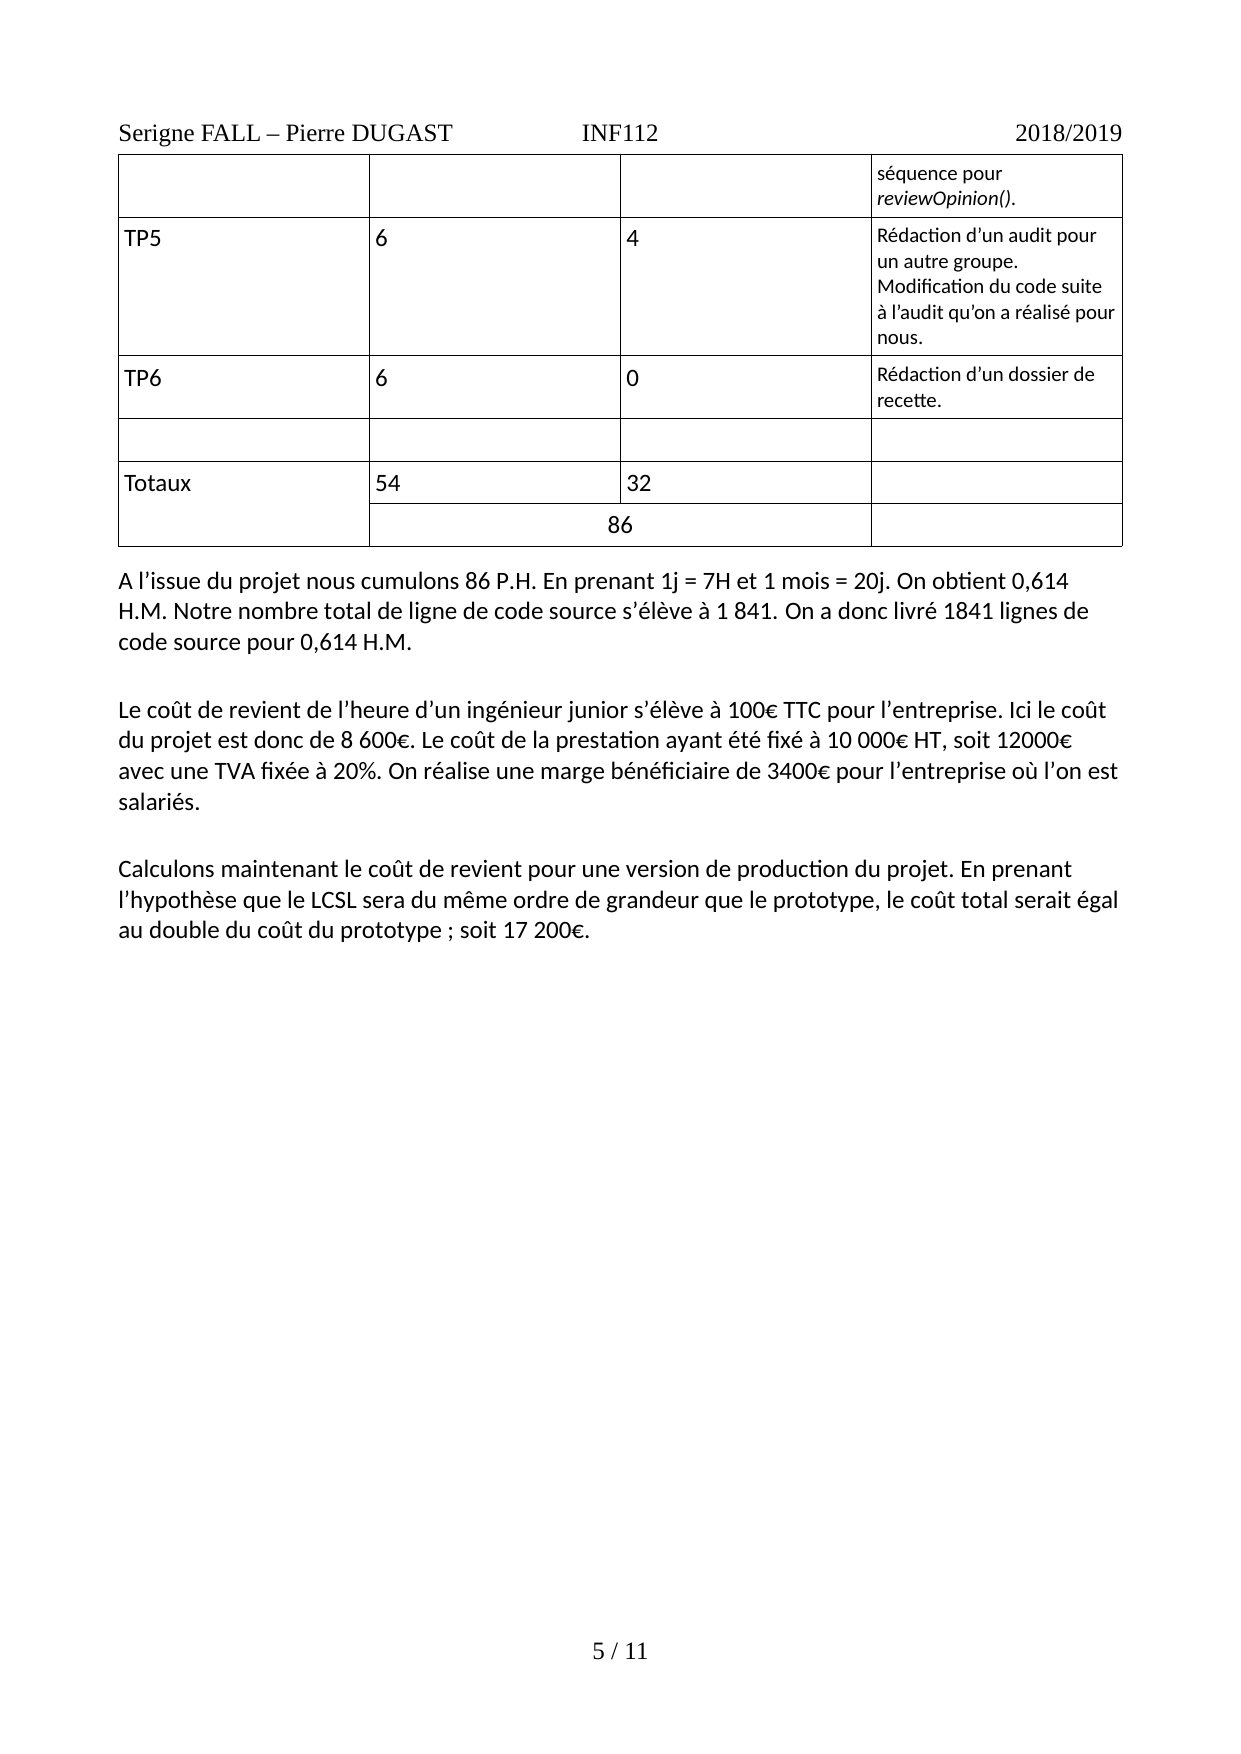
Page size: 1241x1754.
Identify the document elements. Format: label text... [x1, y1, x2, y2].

table_cell 0 [621, 356, 871, 418]
table_cell 54 [370, 462, 620, 503]
table_cell [621, 155, 871, 216]
table_cell [872, 504, 1122, 546]
table_cell TP6 [119, 356, 369, 418]
table_cell 6 [370, 356, 620, 418]
table_cell [370, 419, 620, 461]
table_cell 86 [370, 504, 871, 546]
text A l’issue du projet nous cumulons 86 P.H. En prenant 1j = 7H et 1 mois = 20j. On obtient 0,614 H.M. Notre nombre total de ligne de code source s’élève à 1 841. On a donc livré 1841 lignes de code source pour 0,614 H.M. [118, 565, 1122, 657]
text Le coût de revient de l’heure d’un ingénieur junior s’élève à 100€ TTC pour l’entreprise. Ici le coût du projet est donc de 8 600€. Le coût de la prestation ayant été fixé à 10 000€ HT, soit 12000€ avec une TVA fixée à 20%. On réalise une marge bénéficiaire de 3400€ pour l’entreprise où l’on est salariés. [118, 694, 1122, 816]
table_cell [370, 155, 620, 216]
table_cell 4 [621, 218, 871, 355]
table_cell 32 [621, 462, 871, 503]
table_cell [872, 419, 1122, 461]
text Calculons maintenant le coût de revient pour une version de production du projet. En prenant l’hypothèse que le LCSL sera du même ordre de grandeur que le prototype, le coût total serait égal au double du coût du prototype ; soit 17 200€. [118, 854, 1122, 945]
table_cell Rédaction d’un audit pour un autre groupe. Modification du code suite à l’audit qu’on a réalisé pour nous. [872, 218, 1122, 355]
table_cell Rédaction d’un dossier de recette. [872, 356, 1122, 418]
table_cell séquence pour reviewOpinion(). [872, 155, 1122, 216]
table_cell TP5 [119, 218, 369, 355]
table_cell 6 [370, 218, 620, 355]
table_cell Totaux [119, 462, 369, 546]
table_cell [119, 419, 369, 461]
table_cell [872, 462, 1122, 503]
table_cell [119, 155, 369, 216]
table_cell [621, 419, 871, 461]
